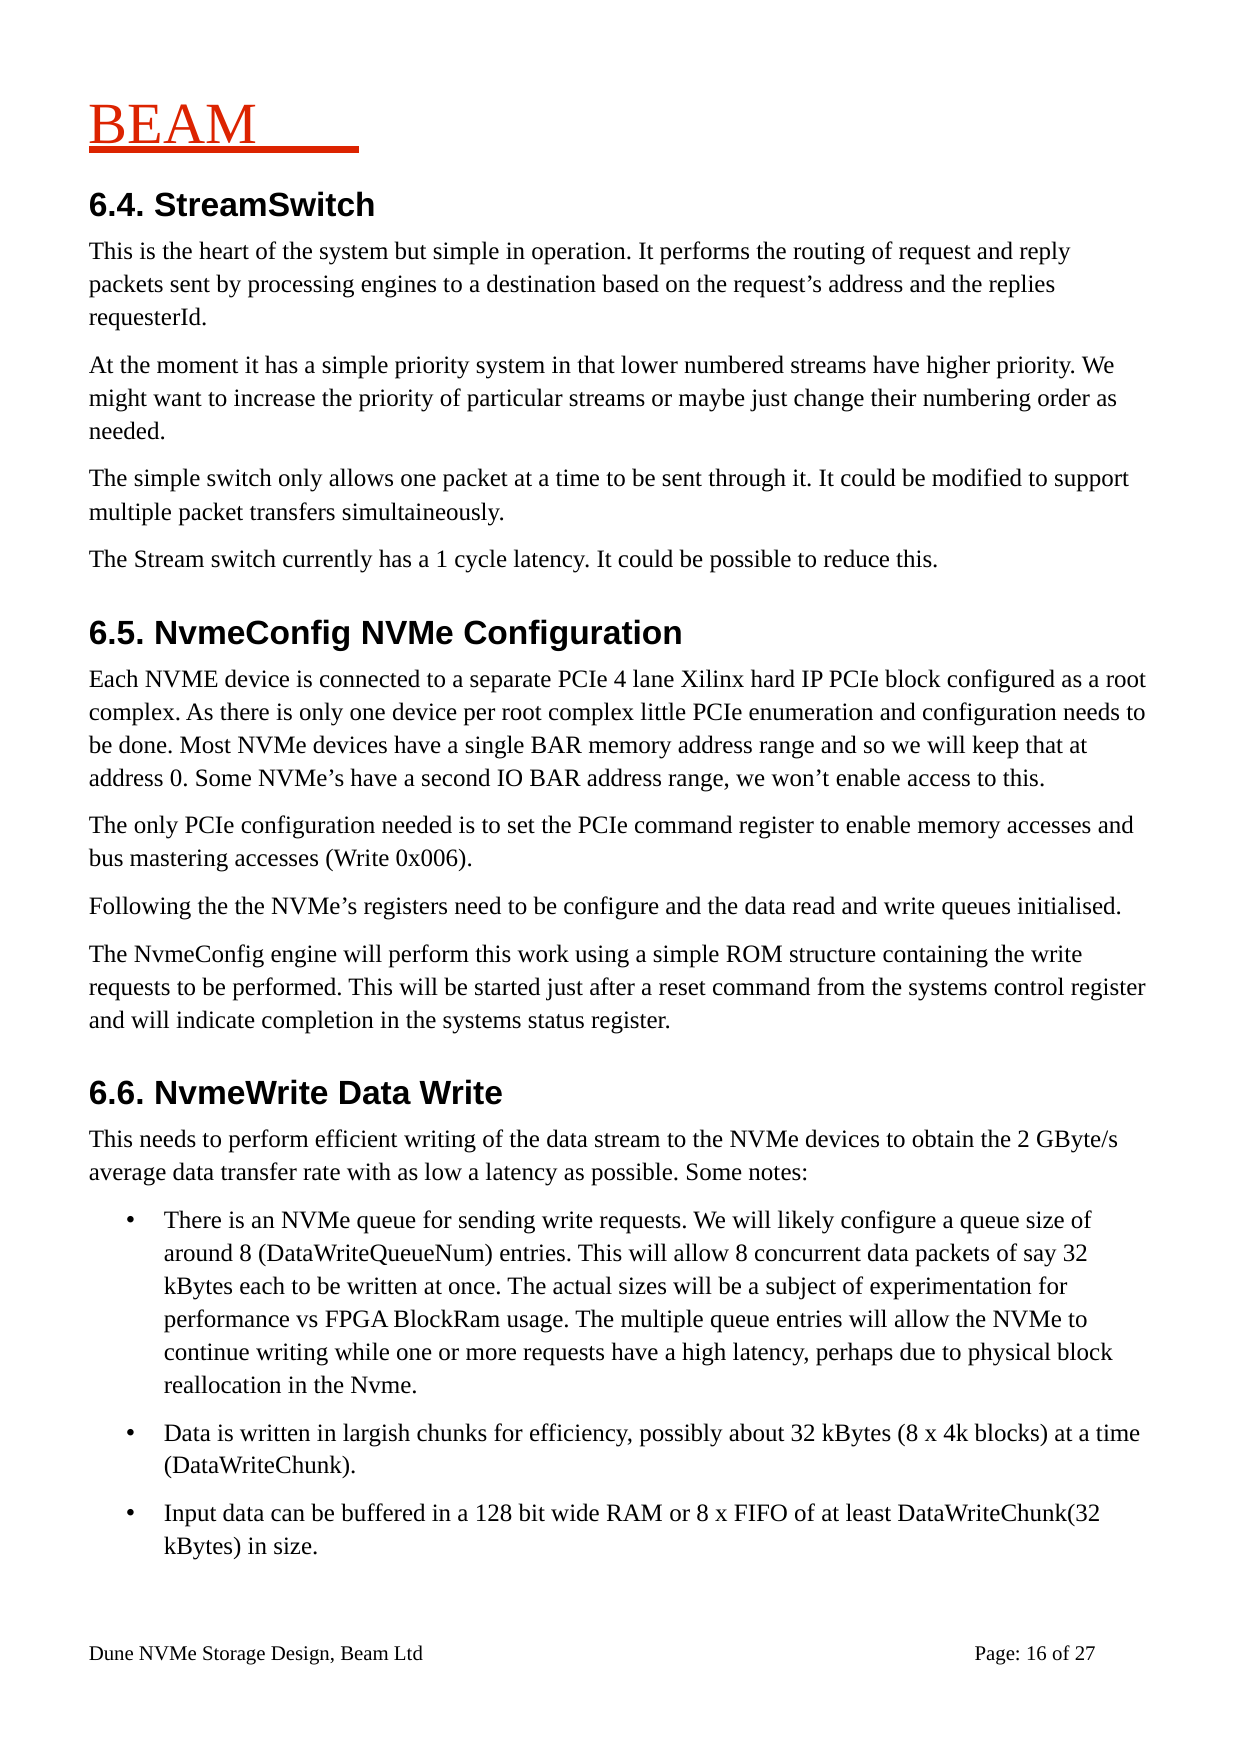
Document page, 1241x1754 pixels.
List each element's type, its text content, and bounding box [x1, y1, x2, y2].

text The only PCIe configuration needed is to set the PCIe command register to enable memory accesses and bus mastering accesses (Write 0x006). [88, 810, 1152, 872]
subtitle StreamSwitch [88, 185, 1152, 224]
list There is an NVMe queue for sending write requests. We will likely configure a queue size of around 8 (DataWriteQueueNum) entries. This will allow 8 concurrent data packets of say 32 kBytes each to be written at once. The actual sizes will be a subject of experimentation for performance vs FPGA BlockRam usage. The multiple queue entries will allow the NVMe to continue writing while one or more requests have a high latency, perhaps due to physical block reallocation in the Nvme. [126, 1205, 1152, 1399]
text Each NVME device is connected to a separate PCIe 4 lane Xilinx hard IP PCIe block configured as a root complex. As there is only one device per root complex little PCIe enumeration and configuration needs to be done. Most NVMe devices have a single BAR memory address range and so we will keep that at address 0. Some NVMe’s have a second IO BAR address range, we won’t enable access to this. [88, 664, 1152, 792]
list Input data can be buffered in a 128 bit wide RAM or 8 x FIFO of at least DataWriteChunk(32 kBytes) in size. [126, 1498, 1152, 1560]
text Following the the NVMe’s registers need to be configure and the data read and write queues initialised. [88, 891, 1152, 920]
list Data is written in largish chunks for efficiency, possibly about 32 kBytes (8 x 4k blocks) at a time (DataWriteChunk). [126, 1418, 1152, 1479]
subtitle NvmeWrite Data Write [88, 1073, 1152, 1112]
text At the moment it has a simple priority system in that lower numbered streams have higher priority. We might want to increase the priority of particular streams or maybe just change their numbering order as needed. [88, 350, 1152, 445]
text The Stream switch currently has a 1 cycle latency. It could be possible to reduce this. [88, 544, 1152, 573]
text This needs to perform efficient writing of the data stream to the NVMe devices to obtain the 2 GByte/s average data transfer rate with as low a latency as possible. Some notes: [88, 1124, 1152, 1186]
text The NvmeConfig engine will perform this work using a simple ROM structure containing the write requests to be performed. This will be started just after a reset command from the systems control register and will indicate completion in the systems status register. [88, 939, 1152, 1033]
text The simple switch only allows one packet at a time to be sent through it. It could be modified to support multiple packet transfers simultaineously. [88, 463, 1152, 525]
text This is the heart of the system but simple in operation. It performs the routing of request and reply packets sent by processing engines to a destination based on the request’s address and the replies requesterId. [88, 236, 1152, 331]
subtitle NvmeConfig NVMe Configuration [88, 613, 1152, 651]
